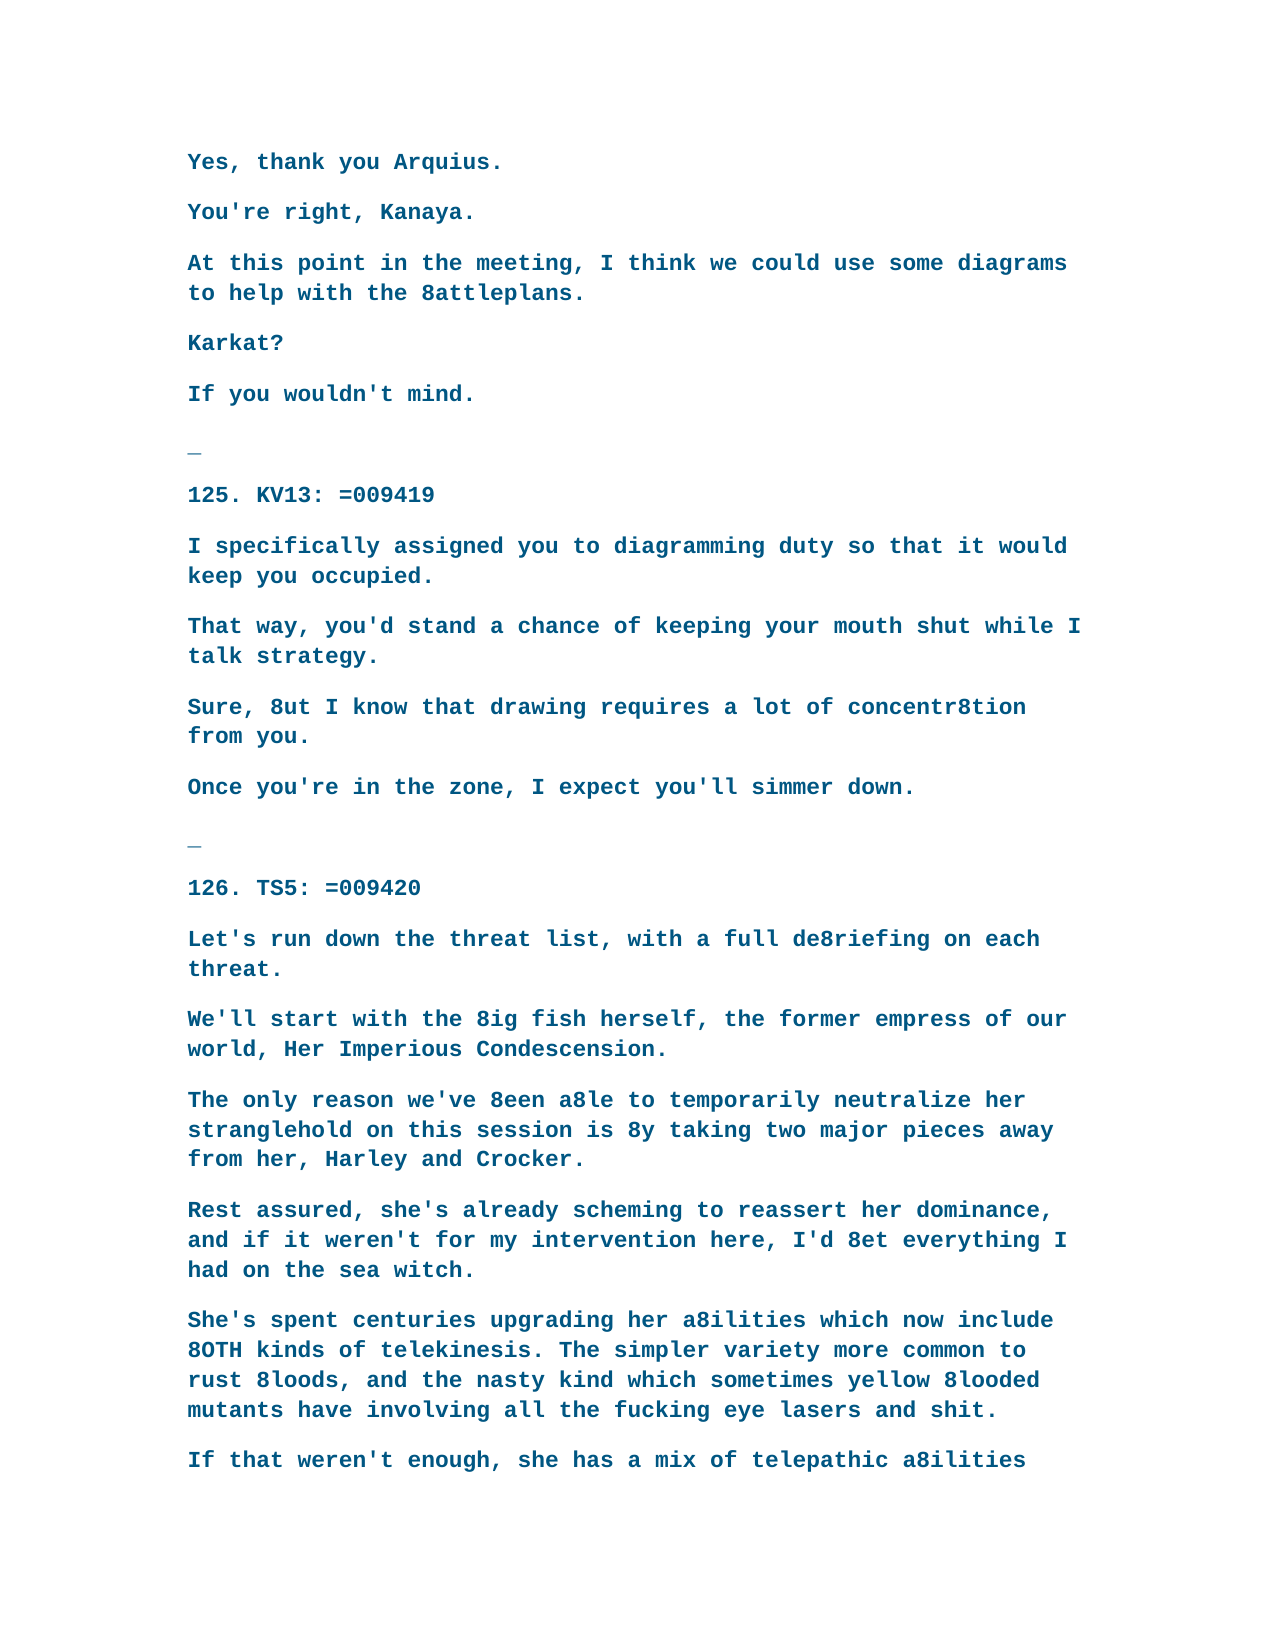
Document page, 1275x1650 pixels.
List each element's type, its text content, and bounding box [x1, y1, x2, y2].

text Once you're in the zone, I expect you'll simmer down. [187, 775, 1087, 801]
text _ [187, 433, 1087, 459]
text If you wouldn't mind. [187, 382, 1087, 408]
text We'll start with the 8ig fish herself, the former empress of our world, Her Imperious Condescension. [187, 1008, 1087, 1063]
text Sure, 8ut I know that drawing requires a lot of concentr8tion from you. [187, 695, 1087, 751]
text Let's run down the threat list, with a full de8riefing on each threat. [187, 927, 1087, 983]
text Karkat? [187, 332, 1087, 358]
text You're right, Kanaya. [187, 201, 1087, 227]
text 125. KV13: =009419 [187, 483, 1087, 509]
text _ [187, 826, 1087, 852]
text Rest assured, she's already scheming to reassert her dominance, and if it weren't for my intervention here, I'd 8et everything I had on the sea witch. [187, 1198, 1087, 1284]
text At this point in the meeting, I think we could use some diagrams to help with the 8attleplans. [187, 251, 1087, 307]
text I specifically assigned you to diagramming duty so that it would keep you occupied. [187, 534, 1087, 590]
text She's spent centuries upgrading her a8ilities which now include 8OTH kinds of telekinesis. The simpler variety more common to rust 8loods, and the nasty kind which sometimes yellow 8looded mutants have involving all the fucking eye lasers and shit. [187, 1308, 1087, 1424]
text 126. TS5: =009420 [187, 877, 1087, 903]
text That way, you'd stand a chance of keeping your mouth shut while I talk strategy. [187, 614, 1087, 670]
text If that weren't enough, she has a mix of telepathic a8ilities [187, 1448, 1087, 1474]
text Yes, thank you Arquius. [187, 150, 1087, 176]
text The only reason we've 8een a8le to temporarily neutralize her stranglehold on this session is 8y taking two major pieces away from her, Harley and Crocker. [187, 1088, 1087, 1174]
